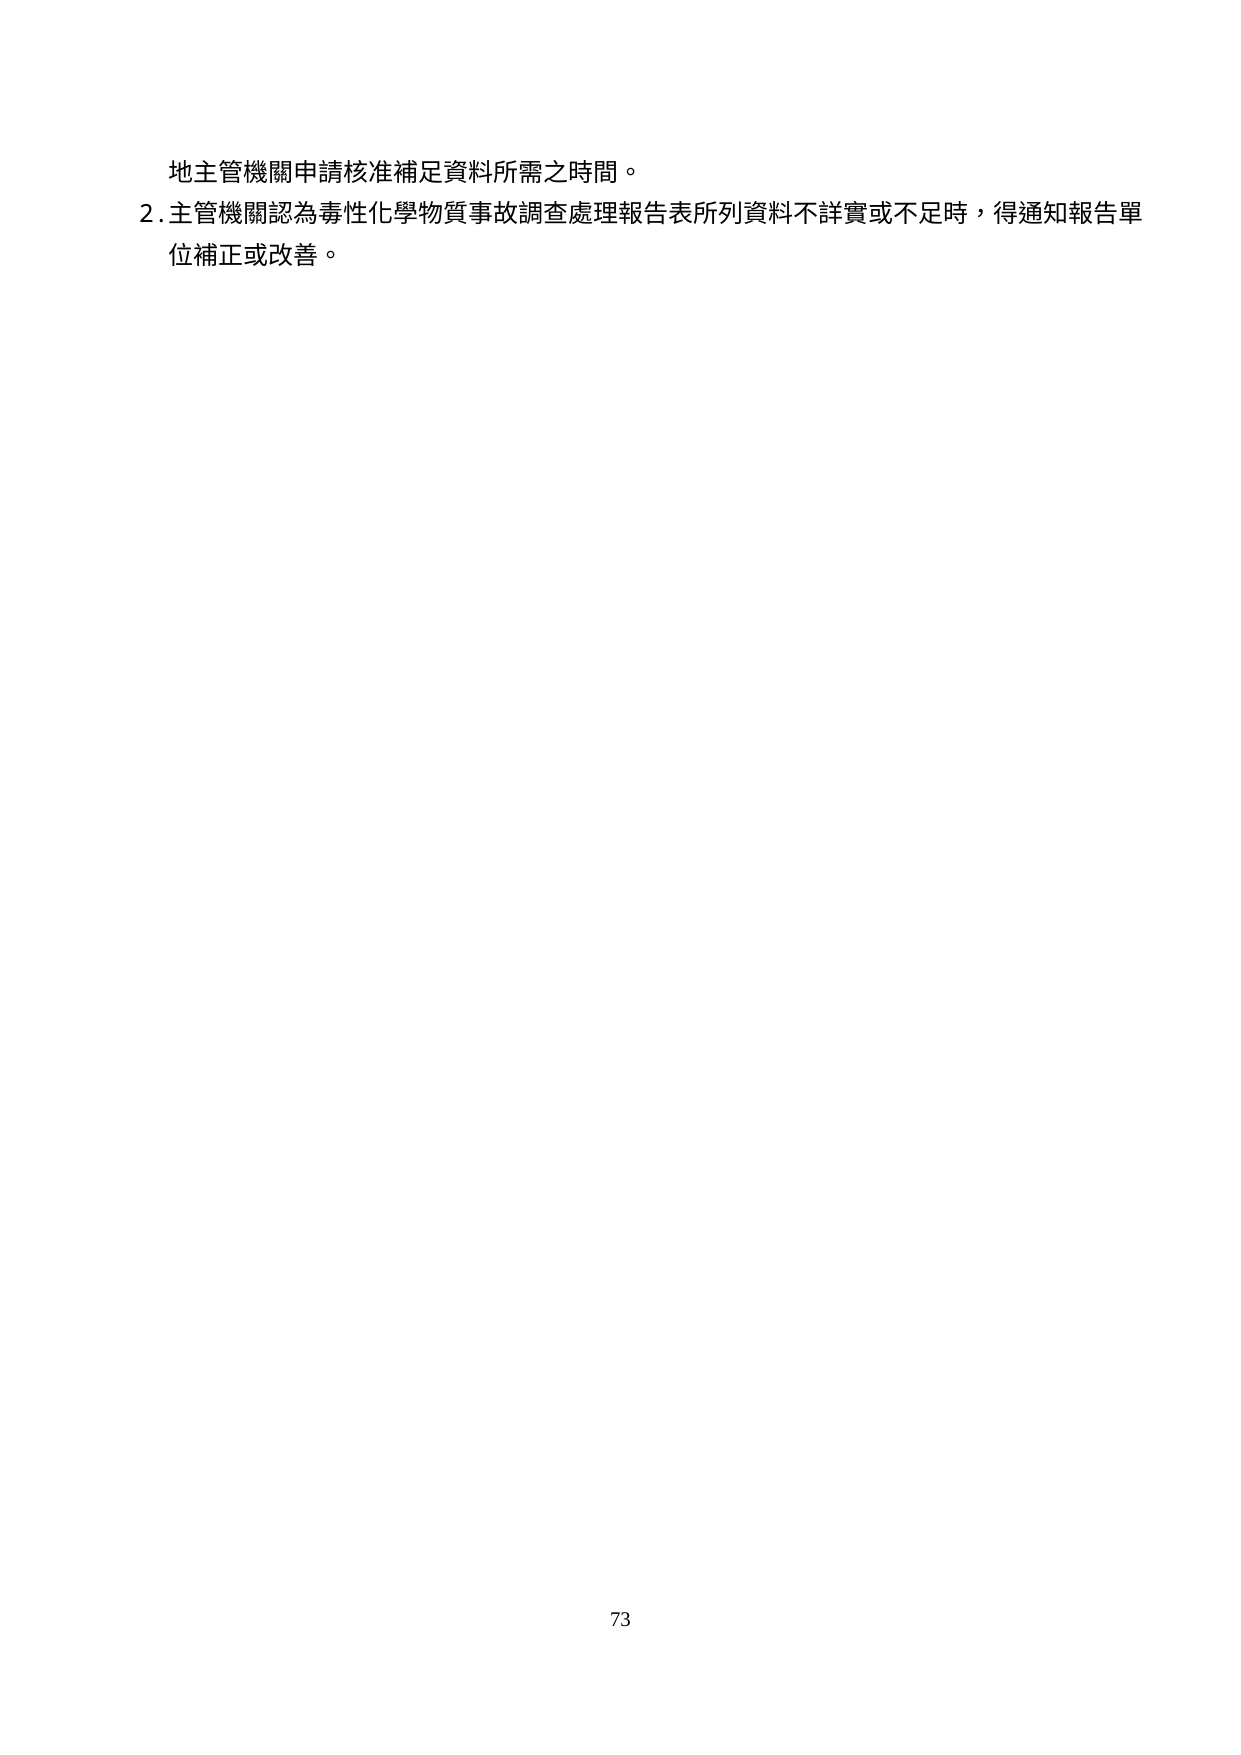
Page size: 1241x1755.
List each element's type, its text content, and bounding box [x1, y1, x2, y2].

text 2.主管機關認為毒性化學物質事故調查處理報告表所列資料不詳實或不足時，得通知報告單 [89, 189, 1152, 231]
text 位補正或改善。 [89, 231, 1152, 273]
text 地主管機關申請核准補足資料所需之時間。 [89, 148, 1152, 189]
